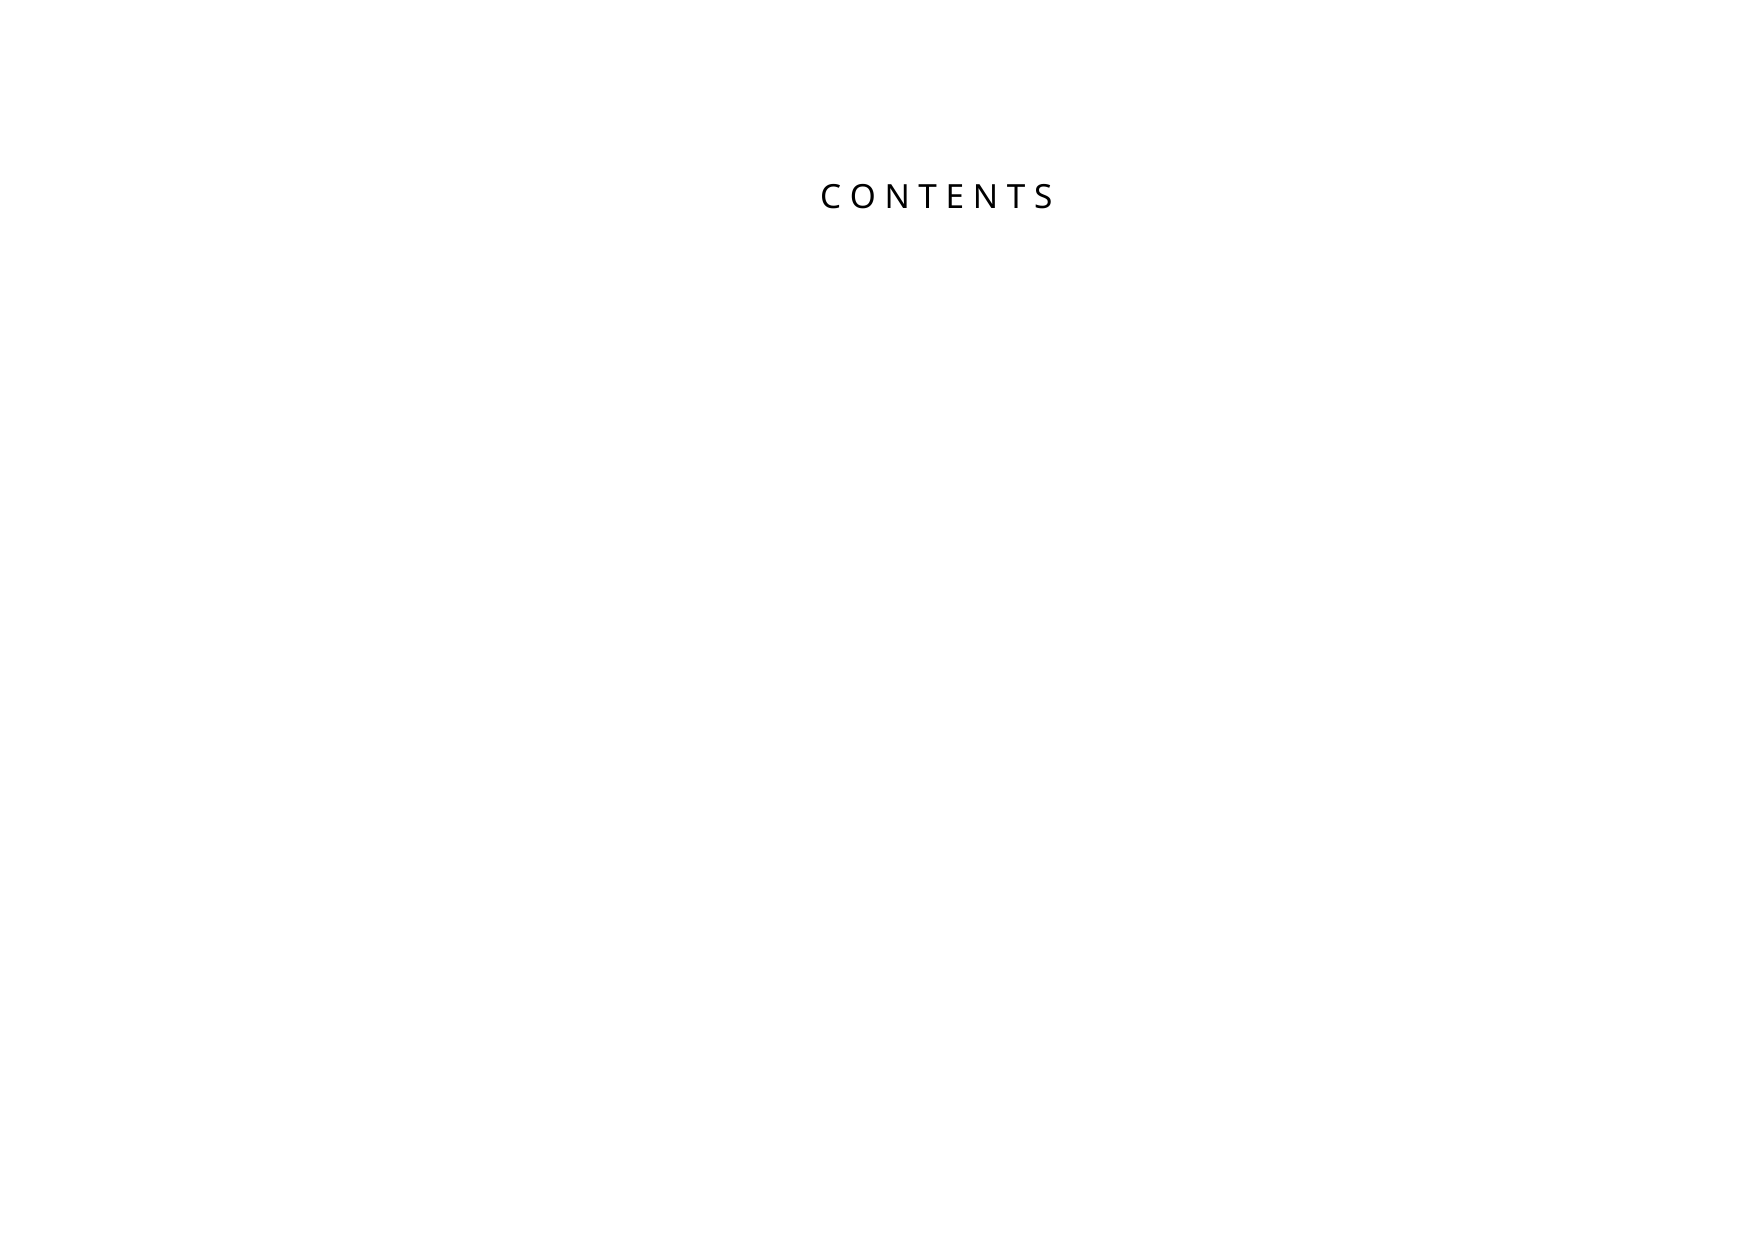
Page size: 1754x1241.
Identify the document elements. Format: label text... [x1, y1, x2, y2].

text C O N T E N T S [236, 118, 1636, 218]
